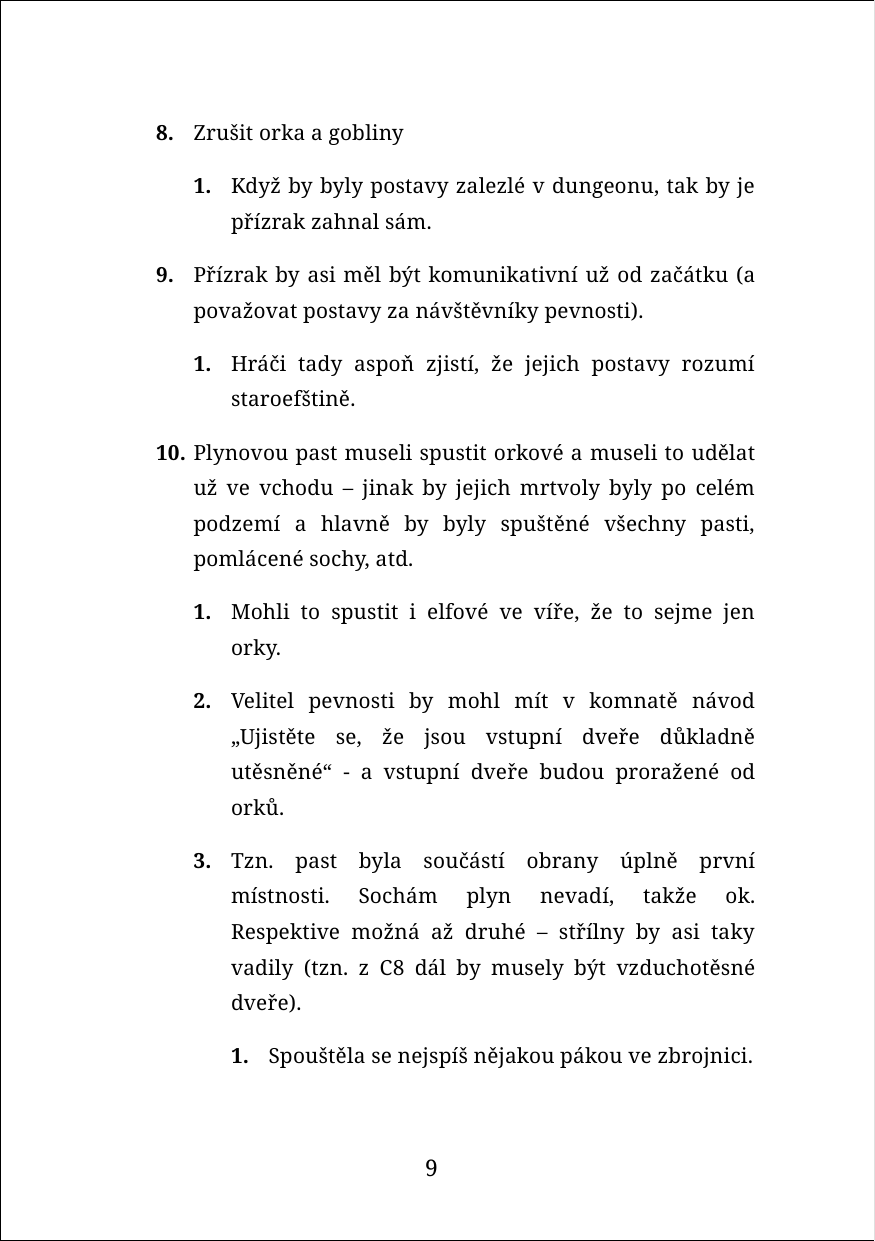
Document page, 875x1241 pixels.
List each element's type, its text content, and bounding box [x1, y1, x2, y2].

list Velitel pevnosti by mohl mít v komnatě návod „Ujistěte se, že jsou vstupní dveře důkladně utěsněné“ - a vstupní dveře budou proražené od orků. [193, 686, 756, 821]
list Spouštěla se nejspíš nějakou pákou ve zbrojnici. [231, 1041, 756, 1070]
list Hráči tady aspoň zjistí, že jejich postavy rozumí staroefštině. [193, 349, 756, 413]
list Zrušit orka a gobliny [156, 118, 756, 147]
list Přízrak by asi měl být komunikativní už od začátku (a považovat postavy za návštěvníky pevnosti). [156, 260, 756, 324]
list Plynovou past museli spustit orkové a museli to udělat už ve vchodu – jinak by jejich mrtvoly byly po celém podzemí a hlavně by byly spuštěné všechny pasti, pomlácené sochy, atd. [156, 438, 756, 573]
list Když by byly postavy zalezlé v dungeonu, tak by je přízrak zahnal sám. [193, 171, 756, 235]
list Tzn. past byla součástí obrany úplně první místnosti. Sochám plyn nevadí, takže ok. Respektive možná až druhé – střílny by asi taky vadily (tzn. z C8 dál by musely být vzduchotěsné dveře). [193, 846, 756, 1017]
list Mohli to spustit i elfové ve víře, že to sejme jen orky. [193, 597, 756, 661]
